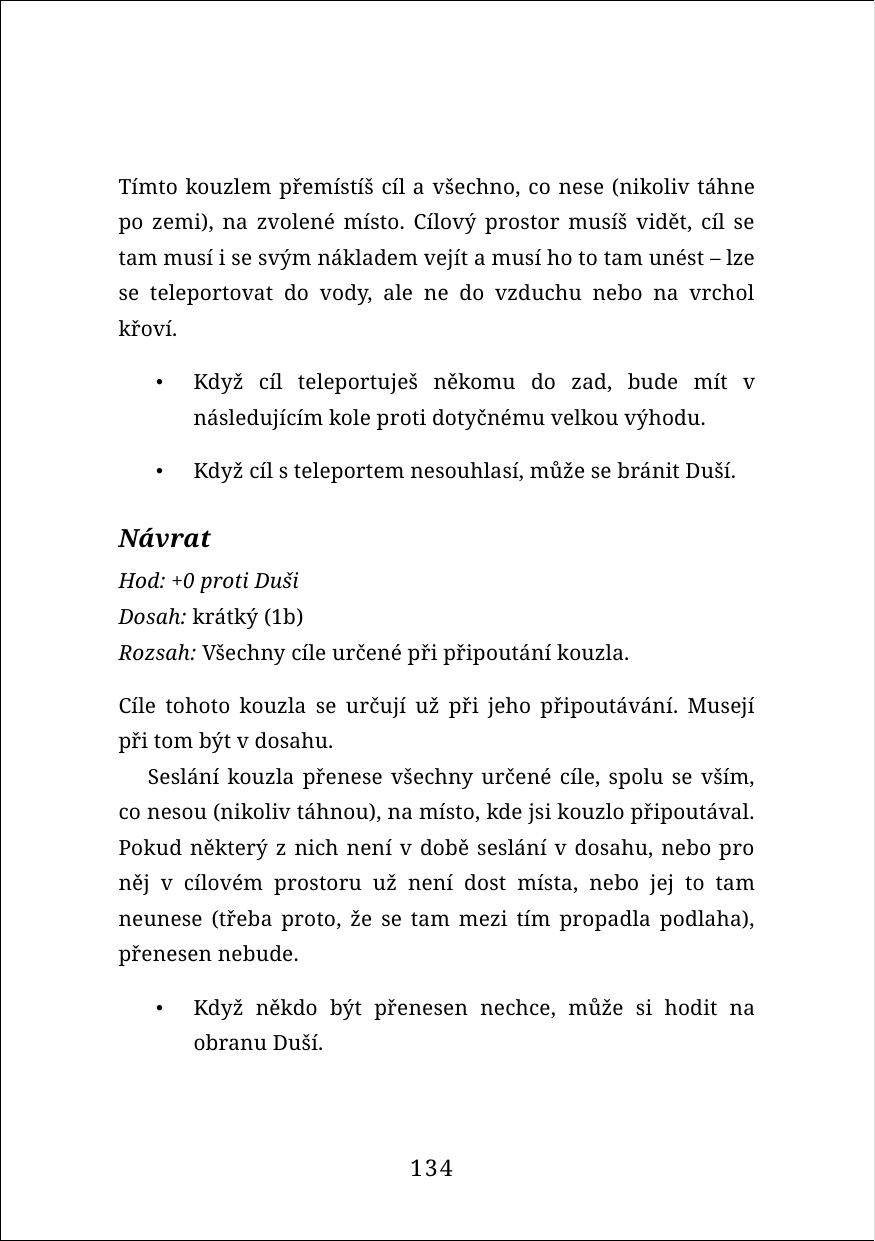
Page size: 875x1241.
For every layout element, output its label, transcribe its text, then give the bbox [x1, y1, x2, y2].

text Tímto kouzlem přemístíš cíl a všechno, co nese (nikoliv táhne po zemi), na zvolené místo. Cílový prostor musíš vidět, cíl se tam musí i se svým nákladem vejít a musí ho to tam unést – lze se teleportovat do vody, ale ne do vzduchu nebo na vrchol křoví. [118, 172, 756, 342]
list Když cíl s teleportem nesouhlasí, může se bránit Duší. [156, 456, 756, 484]
text Cíle tohoto kouzla se určují už při jeho připoutávání. Musejí při tom být v dosahu. Seslání kouzla přenese všechny určené cíle, spolu se vším, co nesou (nikoliv táhnou), na místo, kde jsi kouzlo připoutával. Pokud některý z nich není v době seslání v dosahu, nebo pro něj v cílovém prostoru už není dost místa, nebo jej to tam neunese (třeba proto, že se tam mezi tím propadla podlaha), přenesen nebude. [118, 691, 756, 968]
list Když cíl teleportuješ někomu do zad, bude mít v následujícím kole proti dotyčnému velkou výhodu. [156, 367, 756, 431]
list Když někdo být přenesen nechce, může si hodit na obranu Duší. [156, 993, 756, 1057]
text Hod: +0 proti Duši Dosah: krátký (1b) Rozsah: Všechny cíle určené při připoutání kouzla. [118, 567, 756, 666]
subtitle Návrat [118, 521, 756, 555]
